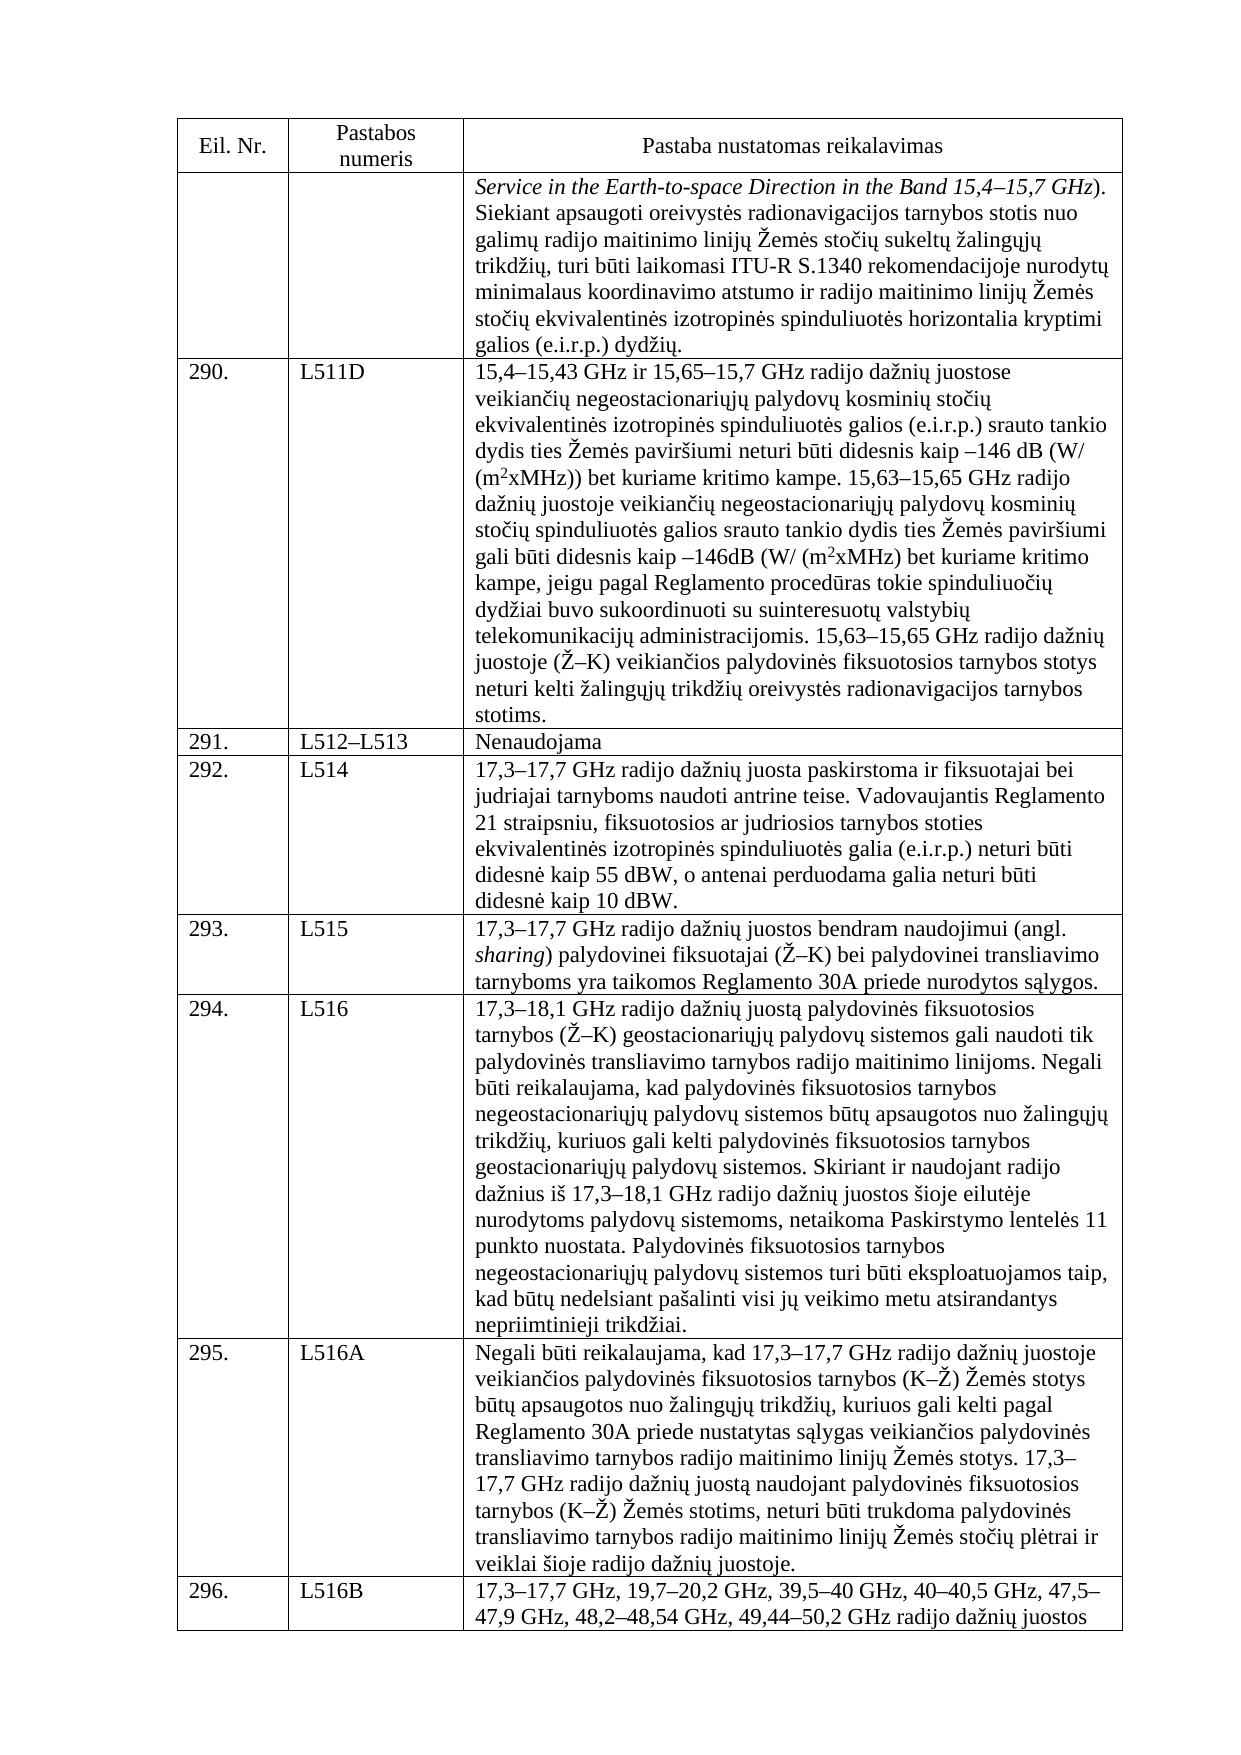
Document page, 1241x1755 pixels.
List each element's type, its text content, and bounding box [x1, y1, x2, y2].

table_cell L516A [289, 1339, 463, 1576]
table_cell L512–L513 [289, 729, 463, 755]
table_cell 295. [178, 1339, 288, 1576]
table_header Pastabos numeris [289, 119, 463, 172]
table_cell [289, 173, 463, 357]
table_cell L514 [289, 756, 463, 914]
table_cell 294. [178, 995, 288, 1338]
table_header Eil. Nr. [178, 119, 288, 172]
table_header Pastaba nustatomas reikalavimas [464, 119, 1122, 172]
table_cell L516B [289, 1577, 463, 1630]
table_cell 291. [178, 729, 288, 755]
table_cell 17,3–17,7 GHz radijo dažnių juosta paskirstoma ir fiksuotajai bei judriajai tarnyboms naudoti antrine teise. Vadovaujantis Reglamento 21 straipsniu, fiksuotosios ar judriosios tarnybos stoties ekvivalentinės izotropinės spinduliuotės galia (e.i.r.p.) neturi būti didesnė kaip 55 dBW, o antenai perduodama galia neturi būti didesnė kaip 10 dBW. [464, 756, 1122, 914]
table_cell 290. [178, 359, 288, 727]
table_cell L511D [289, 359, 463, 727]
table_cell 17,3–17,7 GHz, 19,7–20,2 GHz, 39,5–40 GHz, 40–40,5 GHz, 47,5–47,9 GHz, 48,2–48,54 GHz, 49,44–50,2 GHz radijo dažnių juostos [464, 1577, 1122, 1630]
table_cell [178, 173, 288, 357]
table_cell Service in the Earth-to-space Direction in the Band 15,4–15,7 GHz). Siekiant apsaugoti oreivystės radionavigacijos tarnybos stotis nuo galimų radijo maitinimo linijų Žemės stočių sukeltų žalingųjų trikdžių, turi būti laikomasi ITU-R S.1340 rekomendacijoje nurodytų minimalaus koordinavimo atstumo ir radijo maitinimo linijų Žemės stočių ekvivalentinės izotropinės spinduliuotės horizontalia kryptimi galios (e.i.r.p.) dydžių. [464, 173, 1122, 357]
table_cell 293. [178, 915, 288, 994]
table_cell L515 [289, 915, 463, 994]
table_cell 17,3–17,7 GHz radijo dažnių juostos bendram naudojimui (angl. sharing) palydovinei fiksuotajai (Ž–K) bei palydovinei transliavimo tarnyboms yra taikomos Reglamento 30A priede nurodytos sąlygos. [464, 915, 1122, 994]
table_cell L516 [289, 995, 463, 1338]
table_cell 17,3–18,1 GHz radijo dažnių juostą palydovinės fiksuotosios tarnybos (Ž–K) geostacionariųjų palydovų sistemos gali naudoti tik palydovinės transliavimo tarnybos radijo maitinimo linijoms. Negali būti reikalaujama, kad palydovinės fiksuotosios tarnybos negeostacionariųjų palydovų sistemos būtų apsaugotos nuo žalingųjų trikdžių, kuriuos gali kelti palydovinės fiksuotosios tarnybos geostacionariųjų palydovų sistemos. Skiriant ir naudojant radijo dažnius iš 17,3–18,1 GHz radijo dažnių juostos šioje eilutėje nurodytoms palydovų sistemoms, netaikoma Paskirstymo lentelės 11 punkto nuostata. Palydovinės fiksuotosios tarnybos negeostacionariųjų palydovų sistemos turi būti eksploatuojamos taip, kad būtų nedelsiant pašalinti visi jų veikimo metu atsirandantys nepriimtinieji trikdžiai. [464, 995, 1122, 1338]
table_cell Nenaudojama [464, 729, 1122, 755]
table_cell 292. [178, 756, 288, 914]
table_cell 296. [178, 1577, 288, 1630]
table_cell Negali būti reikalaujama, kad 17,3–17,7 GHz radijo dažnių juostoje veikiančios palydovinės fiksuotosios tarnybos (K–Ž) Žemės stotys būtų apsaugotos nuo žalingųjų trikdžių, kuriuos gali kelti pagal Reglamento 30A priede nustatytas sąlygas veikiančios palydovinės transliavimo tarnybos radijo maitinimo linijų Žemės stotys. 17,3–17,7 GHz radijo dažnių juostą naudojant palydovinės fiksuotosios tarnybos (K–Ž) Žemės stotims, neturi būti trukdoma palydovinės transliavimo tarnybos radijo maitinimo linijų Žemės stočių plėtrai ir veiklai šioje radijo dažnių juostoje. [464, 1339, 1122, 1576]
table_cell 15,4–15,43 GHz ir 15,65–15,7 GHz radijo dažnių juostose veikiančių negeostacionariųjų palydovų kosminių stočių ekvivalentinės izotropinės spinduliuotės galios (e.i.r.p.) srauto tankio dydis ties Žemės paviršiumi neturi būti didesnis kaip –146 dB (W/ (m2xMHz)) bet kuriame kritimo kampe. 15,63–15,65 GHz radijo dažnių juostoje veikiančių negeostacionariųjų palydovų kosminių stočių spinduliuotės galios srauto tankio dydis ties Žemės paviršiumi gali būti didesnis kaip –146dB (W/ (m2xMHz) bet kuriame kritimo kampe, jeigu pagal Reglamento procedūras tokie spinduliuočių dydžiai buvo sukoordinuoti su suinteresuotų valstybių telekomunikacijų administracijomis. 15,63–15,65 GHz radijo dažnių juostoje (Ž–K) veikiančios palydovinės fiksuotosios tarnybos stotys neturi kelti žalingųjų trikdžių oreivystės radionavigacijos tarnybos stotims. [464, 359, 1122, 727]
